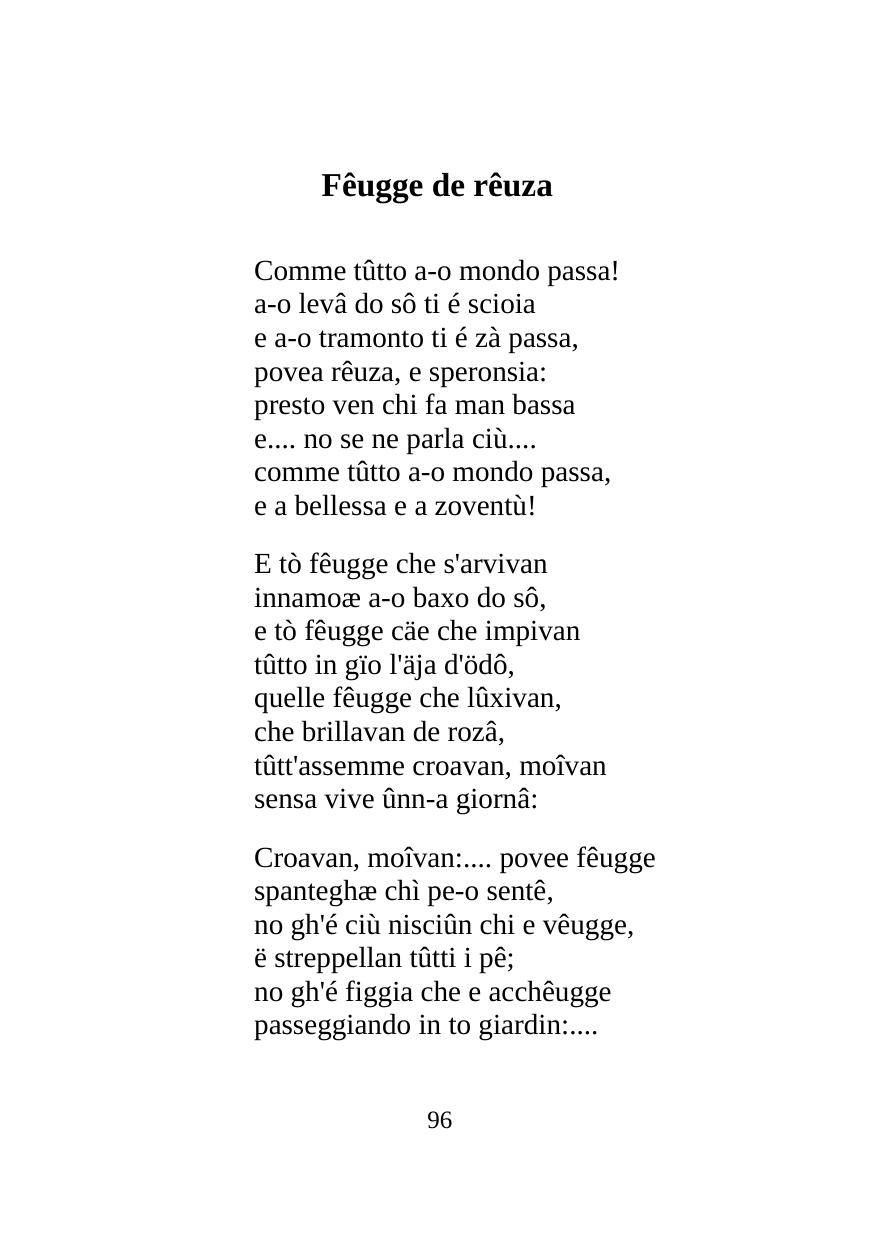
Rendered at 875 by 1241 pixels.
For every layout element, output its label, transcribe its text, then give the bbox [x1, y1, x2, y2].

text Croavan, moîvan:.... povee fêugge spanteghæ chì pe-o sentê, no gh'é ciù nisciûn chi e vêugge, ë streppellan tûtti i pê; no gh'é figgia che e acchêugge passeggiando in to giardin:.... [254, 840, 768, 1041]
text Comme tûtto a-o mondo passa! a-o levâ do sô ti é scioia e a-o tramonto ti é zà passa, povea rêuza, e speronsia: presto ven chi fa man bassa e.... no se ne parla ciù.... comme tûtto a-o mondo passa, e a bellessa e a zoventù! [254, 253, 768, 521]
text E tò fêugge che s'arvivan innamoæ a-o baxo do sô, e tò fêugge cäe che impivan tûtto in gïo l'äja d'ödô, quelle fêugge che lûxivan, che brillavan de rozâ, tûtt'assemme croavan, moîvan sensa vive ûnn-a giornâ: [254, 546, 768, 815]
subtitle Fêugge de rêuza [106, 165, 768, 203]
